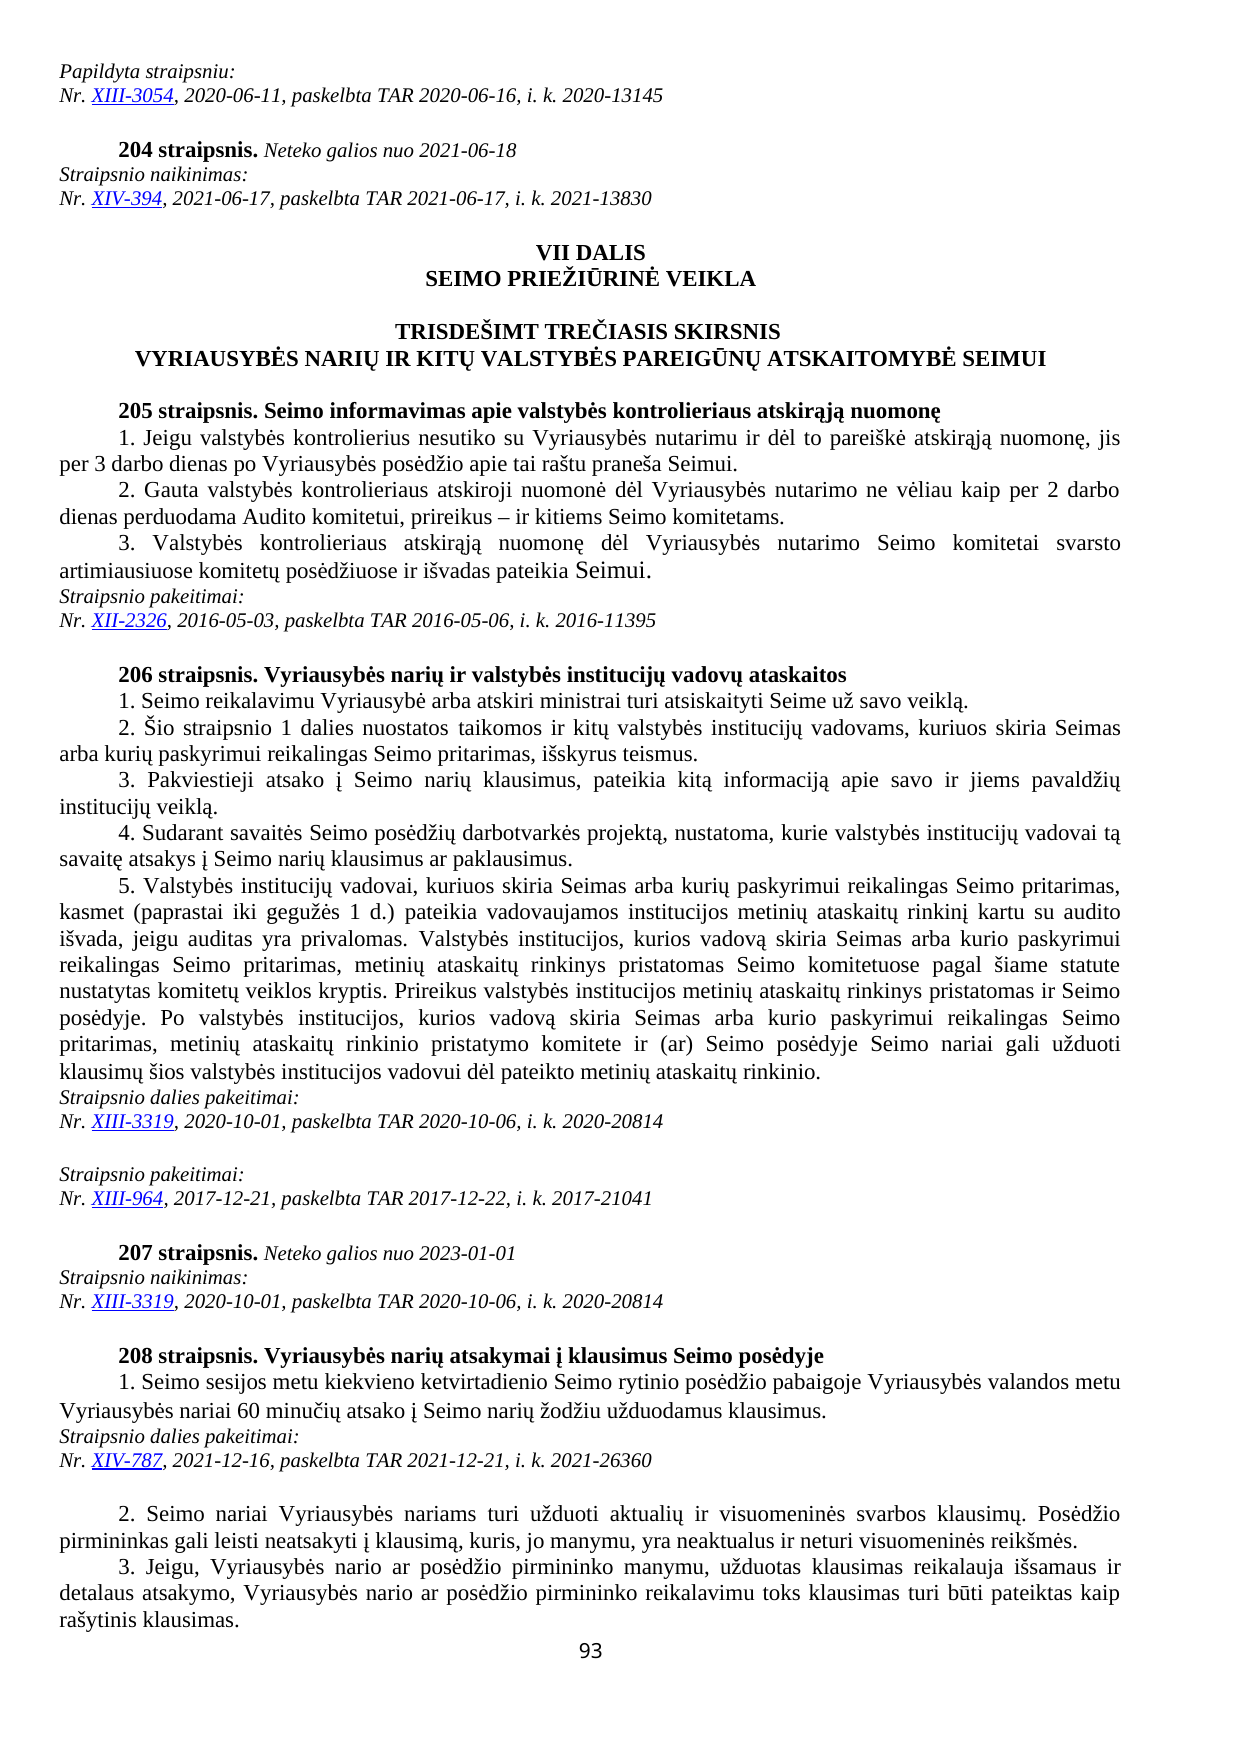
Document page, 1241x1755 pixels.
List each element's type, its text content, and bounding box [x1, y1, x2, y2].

text Papildyta straipsniu: [59, 59, 1122, 83]
text Straipsnio pakeitimai: [59, 1162, 1122, 1186]
text Nr. XIV-394, 2021-06-17, paskelbta TAR 2021-06-17, i. k. 2021-13830 [59, 186, 1122, 210]
text 2. Gauta valstybės kontrolieriaus atskiroji nuomonė dėl Vyriausybės nutarimo ne vėliau kaip per 2 darbo dienas perduodama Audito komitetui, prireikus – ir kitiems Seimo komitetams. [59, 476, 1122, 529]
text VII DALIS [59, 239, 1122, 266]
text 5. Valstybės institucijų vadovai, kuriuos skiria Seimas arba kurių paskyrimui reikalingas Seimo pritarimas, kasmet (paprastai iki gegužės 1 d.) pateikia vadovaujamos institucijos metinių ataskaitų rinkinį kartu su audito išvada, jeigu auditas yra privalomas. Valstybės institucijos, kurios vadovą skiria Seimas arba kurio paskyrimui reikalingas Seimo pritarimas, metinių ataskaitų rinkinys pristatomas Seimo komitetuose pagal šiame statute nustatytas komitetų veiklos kryptis. Prireikus valstybės institucijos metinių ataskaitų rinkinys pristatomas ir Seimo posėdyje. Po valstybės institucijos, kurios vadovą skiria Seimas arba kurio paskyrimui reikalingas Seimo pritarimas, metinių ataskaitų rinkinio pristatymo komitete ir (ar) Seimo posėdyje Seimo nariai gali užduoti klausimų šios valstybės institucijos vadovui dėl pateikto metinių ataskaitų rinkinio. [59, 872, 1122, 1085]
text Straipsnio dalies pakeitimai: [59, 1423, 1122, 1448]
text 206 straipsnis. Vyriausybės narių ir valstybės institucijų vadovų ataskaitos [59, 661, 1122, 687]
text 208 straipsnis. Vyriausybės narių atsakymai į klausimus Seimo posėdyje [59, 1342, 1122, 1368]
text Nr. XIV-787, 2021-12-16, paskelbta TAR 2021-12-21, i. k. 2021-26360 [59, 1448, 1122, 1472]
text Straipsnio naikinimas: [59, 1265, 1122, 1289]
text Straipsnio dalies pakeitimai: [59, 1085, 1122, 1109]
text Straipsnio naikinimas: [59, 162, 1122, 186]
text 2. Seimo nariai Vyriausybės nariams turi užduoti aktualių ir visuomeninės svarbos klausimų. Posėdžio pirmininkas gali leisti neatsakyti į klausimą, kuris, jo manymu, yra neaktualus ir neturi visuomeninės reikšmės. [59, 1500, 1122, 1553]
text Nr. XIII-964, 2017-12-21, paskelbta TAR 2017-12-22, i. k. 2017-21041 [59, 1186, 1122, 1210]
text 1. Jeigu valstybės kontrolierius nesutiko su Vyriausybės nutarimu ir dėl to pareiškė atskirąją nuomonę, jis per 3 darbo dienas po Vyriausybės posėdžio apie tai raštu praneša Seimui. [59, 424, 1122, 476]
text SEIMO PRIEŽIŪRINĖ VEIKLA [59, 266, 1122, 292]
text 4. Sudarant savaitės Seimo posėdžių darbotvarkės projektą, nustatoma, kurie valstybės institucijų vadovai tą savaitę atsakys į Seimo narių klausimus ar paklausimus. [59, 819, 1122, 872]
text 204 straipsnis. Neteko galios nuo 2021-06-18 [59, 136, 1122, 162]
text Straipsnio pakeitimai: [59, 584, 1122, 608]
text TRISDEŠIMT TREČIASIS SKIRSNIS [59, 318, 1122, 344]
text 207 straipsnis. Neteko galios nuo 2023-01-01 [59, 1239, 1122, 1265]
text 3. Valstybės kontrolieriaus atskirąją nuomonę dėl Vyriausybės nutarimo Seimo komitetai svarsto artimiausiuose komitetų posėdžiuose ir išvadas pateikia Seimui. [59, 529, 1122, 584]
text 2. Šio straipsnio 1 dalies nuostatos taikomos ir kitų valstybės institucijų vadovams, kuriuos skiria Seimas arba kurių paskyrimui reikalingas Seimo pritarimas, išskyrus teismus. [59, 714, 1122, 766]
text 3. Pakviestieji atsako į Seimo narių klausimus, pateikia kitą informaciją apie savo ir jiems pavaldžių institucijų veiklą. [59, 766, 1122, 819]
text Nr. XII-2326, 2016-05-03, paskelbta TAR 2016-05-06, i. k. 2016-11395 [59, 608, 1122, 632]
text VYRIAUSYBĖS NARIŲ IR KITŲ VALSTYBĖS PAREIGŪNŲ ATSKAITOMYBĖ SEIMUI [59, 344, 1122, 371]
text 205 straipsnis. Seimo informavimas apie valstybės kontrolieriaus atskirąją nuomonę [118, 397, 1122, 424]
text Nr. XIII-3319, 2020-10-01, paskelbta TAR 2020-10-06, i. k. 2020-20814 [59, 1109, 1122, 1133]
text 1. Seimo reikalavimu Vyriausybė arba atskiri ministrai turi atsiskaityti Seime už savo veiklą. [59, 687, 1122, 714]
text Nr. XIII-3054, 2020-06-11, paskelbta TAR 2020-06-16, i. k. 2020-13145 [59, 83, 1122, 107]
text 3. Jeigu, Vyriausybės nario ar posėdžio pirmininko manymu, užduotas klausimas reikalauja išsamaus ir detalaus atsakymo, Vyriausybės nario ar posėdžio pirmininko reikalavimu toks klausimas turi būti pateiktas kaip rašytinis klausimas. [59, 1553, 1122, 1632]
text Nr. XIII-3319, 2020-10-01, paskelbta TAR 2020-10-06, i. k. 2020-20814 [59, 1289, 1122, 1313]
text 1. Seimo sesijos metu kiekvieno ketvirtadienio Seimo rytinio posėdžio pabaigoje Vyriausybės valandos metu Vyriausybės nariai 60 minučių atsako į Seimo narių žodžiu užduodamus klausimus. [59, 1368, 1122, 1423]
